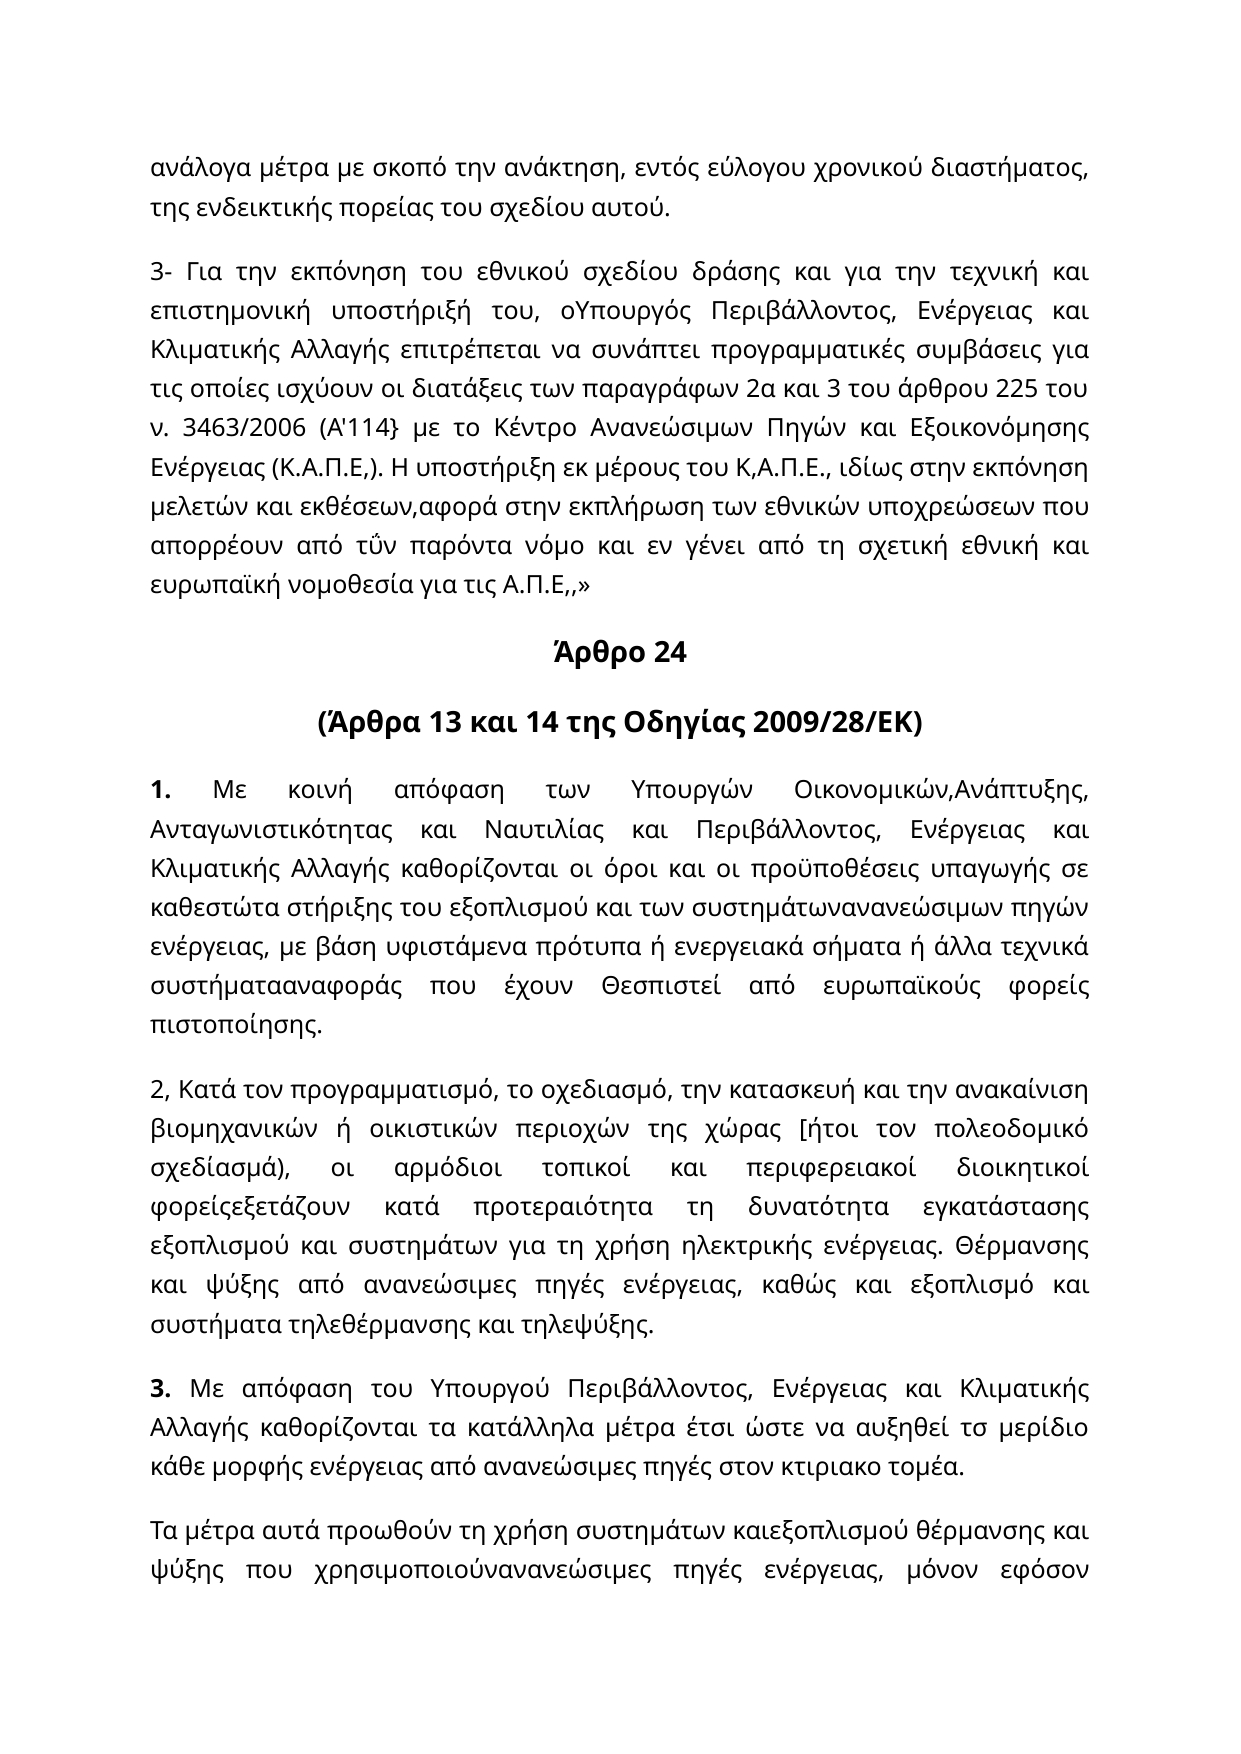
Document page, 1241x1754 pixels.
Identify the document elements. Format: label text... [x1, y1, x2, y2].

subtitle Άρθρο 24 [150, 631, 1090, 671]
text ανάλογα μέτρα με σκοπό την ανάκτηση, εντός εύλογου χρονικού διαστήματος, της ενδεικτικής πορείας του σχεδίου αυτού. [150, 150, 1090, 223]
text 3- Για την εκπόνηση του εθνικού σχεδίου δράσης και για την τεχνική και επιστημονική υποστήριξή του, οΥπουργός Περιβάλλοντος, Ενέργειας και Κλιματικής Αλλαγής επιτρέπεται να συνάπτει προγραμματικές συμβάσεις για τις οποίες ισχύουν οι διατάξεις των παραγράφων 2α και 3 του άρθρου 225 του ν. 3463/2006 (Α'114} με το Κέντρο Ανανεώσιμων Πηγών και Εξοικονόμησης Ενέργειας (Κ.Α.Π.Ε,). Η υποστήριξη εκ μέρους του Κ,Α.Π.Ε., ιδίως στην εκπόνηση μελετών και εκθέσεων,αφορά στην εκπλήρωση των εθνικών υποχρεώσεων που απορρέουν από τΰν παρόντα νόμο και εν γένει από τη σχετική εθνική και ευρωπαϊκή νομοθεσία για τις Α.Π.Ε,,» [150, 253, 1090, 601]
subtitle (Άρθρα 13 και 14 της Οδηγίας 2009/28/ΕΚ) [150, 701, 1090, 741]
text 2, Κατά τον προγραμματισμό, το οχεδιασμό, την κατασκευή και την ανακαίνιση βιομηχανικών ή οικιστικών περιοχών της χώρας [ήτοι τον πολεοδομικό σχεδίασμά), οι αρμόδιοι τοπικοί και περιφερειακοί διοικητικοί φορείςεξετάζουν κατά προτεραιότητα τη δυνατότητα εγκατάστασης εξοπλισμού και συστημάτων για τη χρήση ηλεκτρικής ενέργειας. Θέρμανσης και ψύξης από ανανεώσιμες πηγές ενέργειας, καθώς και εξοπλισμό και συστήματα τηλεθέρμανσης και τηλεψύξης. [150, 1071, 1090, 1340]
text 1. Με κοινή απόφαση των Υπουργών Οικονομικών,Ανάπτυξης, Ανταγωνιστικότητας και Ναυτιλίας και Περιβάλλοντος, Ενέργειας και Κλιματικής Αλλαγής καθορίζονται οι όροι και οι προϋποθέσεις υπαγωγής σε καθεστώτα στήριξης του εξοπλισμού και των συστημάτωνανανεώσιμων πηγών ενέργειας, με βάση υφιστάμενα πρότυπα ή ενεργειακά σήματα ή άλλα τεχνικά συστήματααναφοράς που έχουν Θεσπιστεί από ευρωπαϊκούς φορείς πιστοποίησης. [150, 772, 1090, 1041]
text Τα μέτρα αυτά προωθούν τη χρήση συστημάτων καιεξοπλισμού θέρμανσης και ψύξης που χρησιμοποιούνανανεώσιμες πηγές ενέργειας, μόνον εφόσον [150, 1513, 1090, 1586]
text 3. Με απόφαση του Υπουργού Περιβάλλοντος, Ενέργειας και Κλιματικής Αλλαγής καθορίζονται τα κατάλληλα μέτρα έτσι ώστε να αυξηθεί τσ μερίδιο κάθε μορφής ενέργειας από ανανεώσιμες πηγές στον κτιριακο τομέα. [150, 1370, 1090, 1483]
